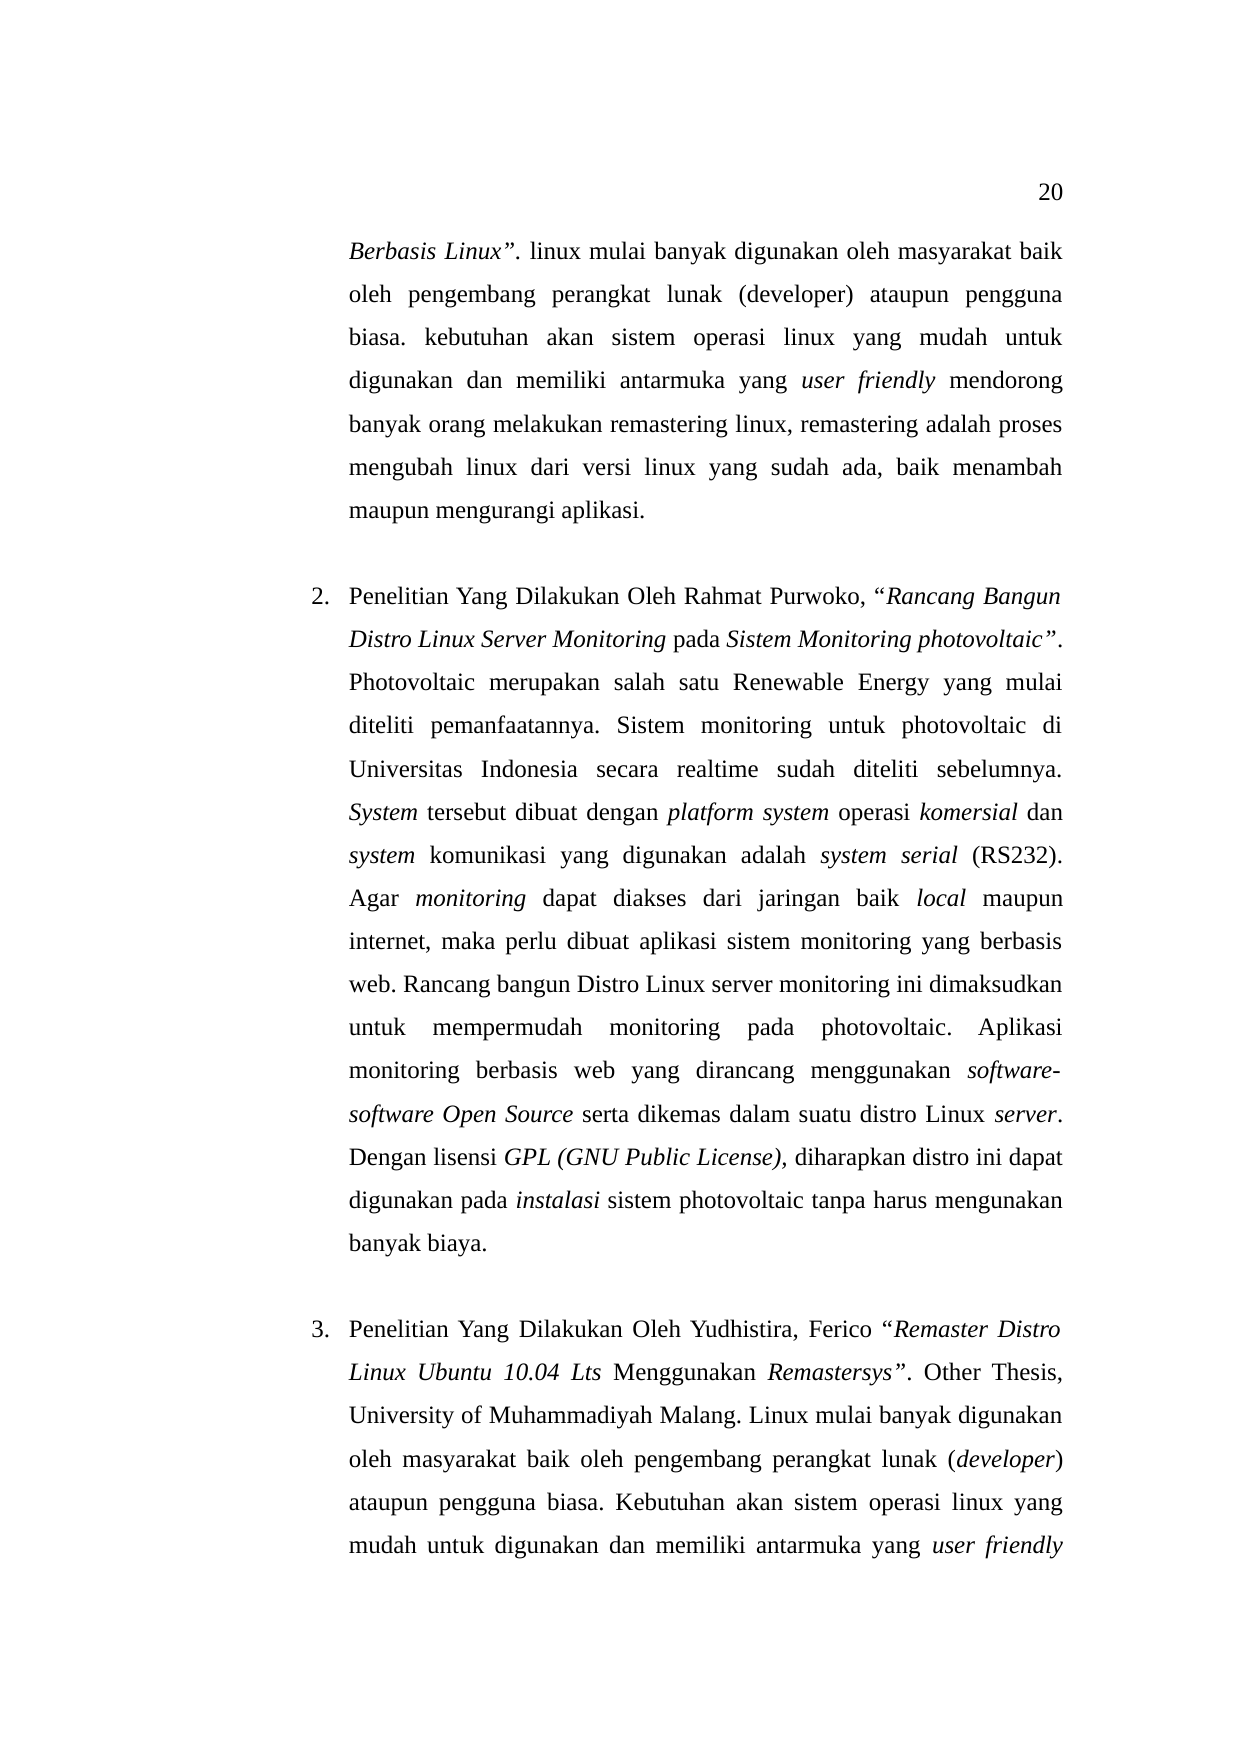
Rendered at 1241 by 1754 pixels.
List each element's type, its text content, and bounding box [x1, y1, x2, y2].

list Penelitian Yang Dilakukan Oleh Rahmat Purwoko, “Rancang Bangun Distro Linux Server Monitoring pada Sistem Monitoring photovoltaic”. Photovoltaic merupakan salah satu Renewable Energy yang mulai diteliti pemanfaatannya. Sistem monitoring untuk photovoltaic di Universitas Indonesia secara realtime sudah diteliti sebelumnya. System tersebut dibuat dengan platform system operasi komersial dan system komunikasi yang digunakan adalah system serial (RS232). Agar monitoring dapat diakses dari jaringan baik local maupun internet, maka perlu dibuat aplikasi sistem monitoring yang berbasis web. Rancang bangun Distro Linux server monitoring ini dimaksudkan untuk mempermudah monitoring pada photovoltaic. Aplikasi monitoring berbasis web yang dirancang menggunakan software-software Open Source serta dikemas dalam suatu distro Linux server. Dengan lisensi GPL (GNU Public License), diharapkan distro ini dapat digunakan pada instalasi sistem photovoltaic tanpa harus mengunakan banyak biaya. [311, 581, 1063, 1257]
list Penelitian Yang Dilakukan Oleh Yudhistira, Ferico “Remaster Distro Linux Ubuntu 10.04 Lts Menggunakan Remastersys”. Other Thesis, University of Muhammadiyah Malang. Linux mulai banyak digunakan oleh masyarakat baik oleh pengembang perangkat lunak (developer) ataupun pengguna biasa. Kebutuhan akan sistem operasi linux yang mudah untuk digunakan dan memiliki antarmuka yang user friendly [311, 1314, 1063, 1559]
list Berbasis Linux”. linux mulai banyak digunakan oleh masyarakat baik oleh pengembang perangkat lunak (developer) ataupun pengguna biasa. kebutuhan akan sistem operasi linux yang mudah untuk digunakan dan memiliki antarmuka yang user friendly mendorong banyak orang melakukan remastering linux, remastering adalah proses mengubah linux dari versi linux yang sudah ada, baik menambah maupun mengurangi aplikasi. [311, 236, 1063, 524]
